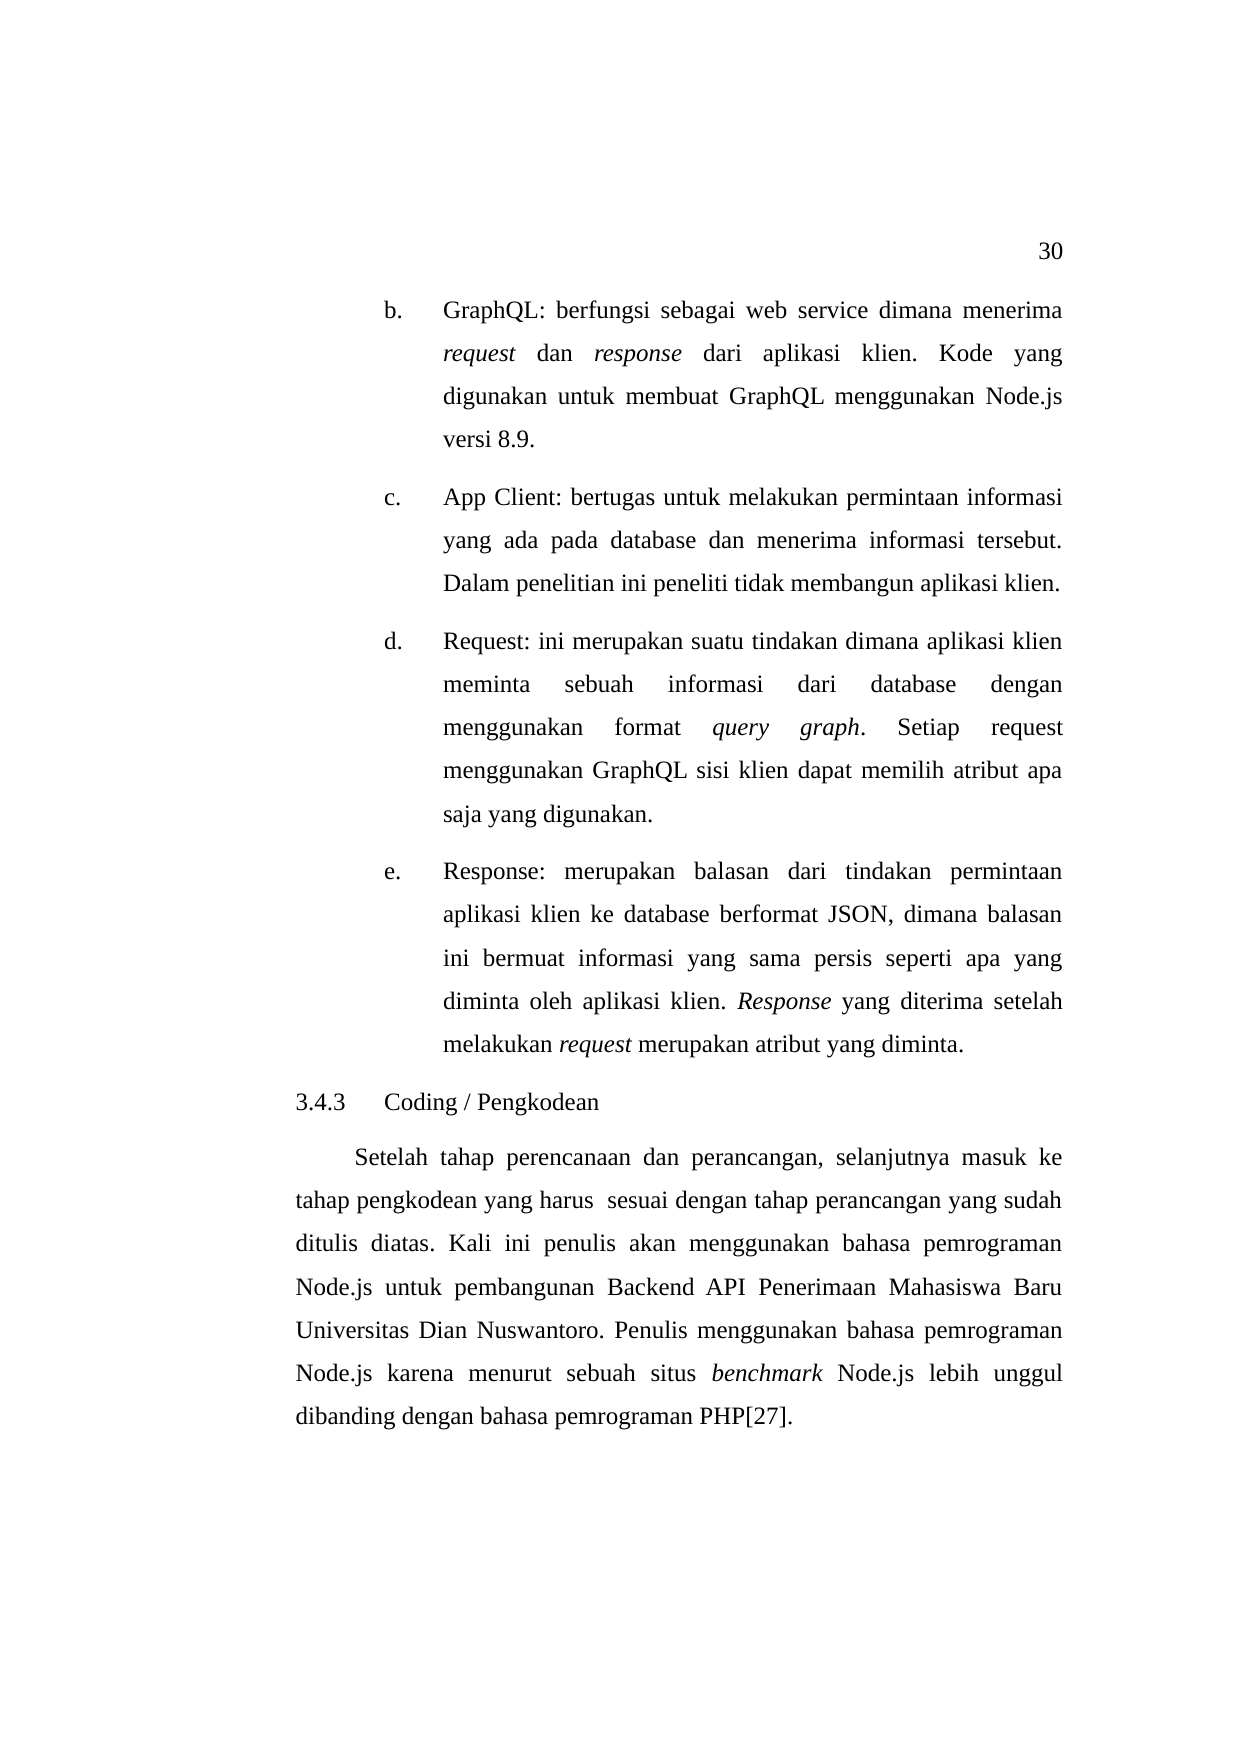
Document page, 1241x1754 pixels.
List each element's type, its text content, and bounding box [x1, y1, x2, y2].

subtitle Setelah tahap perencanaan dan perancangan, selanjutnya masuk ke tahap pengkodean yang harus sesuai dengan tahap perancangan yang sudah ditulis diatas. Kali ini penulis akan menggunakan bahasa pemrograman Node.js untuk pembangunan Backend API Penerimaan Mahasiswa Baru Universitas Dian Nuswantoro. Penulis menggunakan bahasa pemrograman Node.js karena menurut sebuah situs benchmark Node.js lebih unggul dibanding dengan bahasa pemrograman PHP[27]. [295, 1142, 1063, 1430]
subtitle GraphQL: berfungsi sebagai web service dimana menerima request dan response dari aplikasi klien. Kode yang digunakan untuk membuat GraphQL menggunakan Node.js versi 8.9. [384, 295, 1063, 453]
subtitle App Client: bertugas untuk melakukan permintaan informasi yang ada pada database dan menerima informasi tersebut. Dalam penelitian ini peneliti tidak membangun aplikasi klien. [384, 482, 1063, 597]
subtitle Response: merupakan balasan dari tindakan permintaan aplikasi klien ke database berformat JSON, dimana balasan ini bermuat informasi yang sama persis seperti apa yang diminta oleh aplikasi klien. Response yang diterima setelah melakukan request merupakan atribut yang diminta. [384, 856, 1063, 1058]
subtitle Coding / Pengkodean [295, 1087, 1063, 1115]
subtitle Request: ini merupakan suatu tindakan dimana aplikasi klien meminta sebuah informasi dari database dengan menggunakan format query graph. Setiap request menggunakan GraphQL sisi klien dapat memilih atribut apa saja yang digunakan. [384, 626, 1063, 827]
